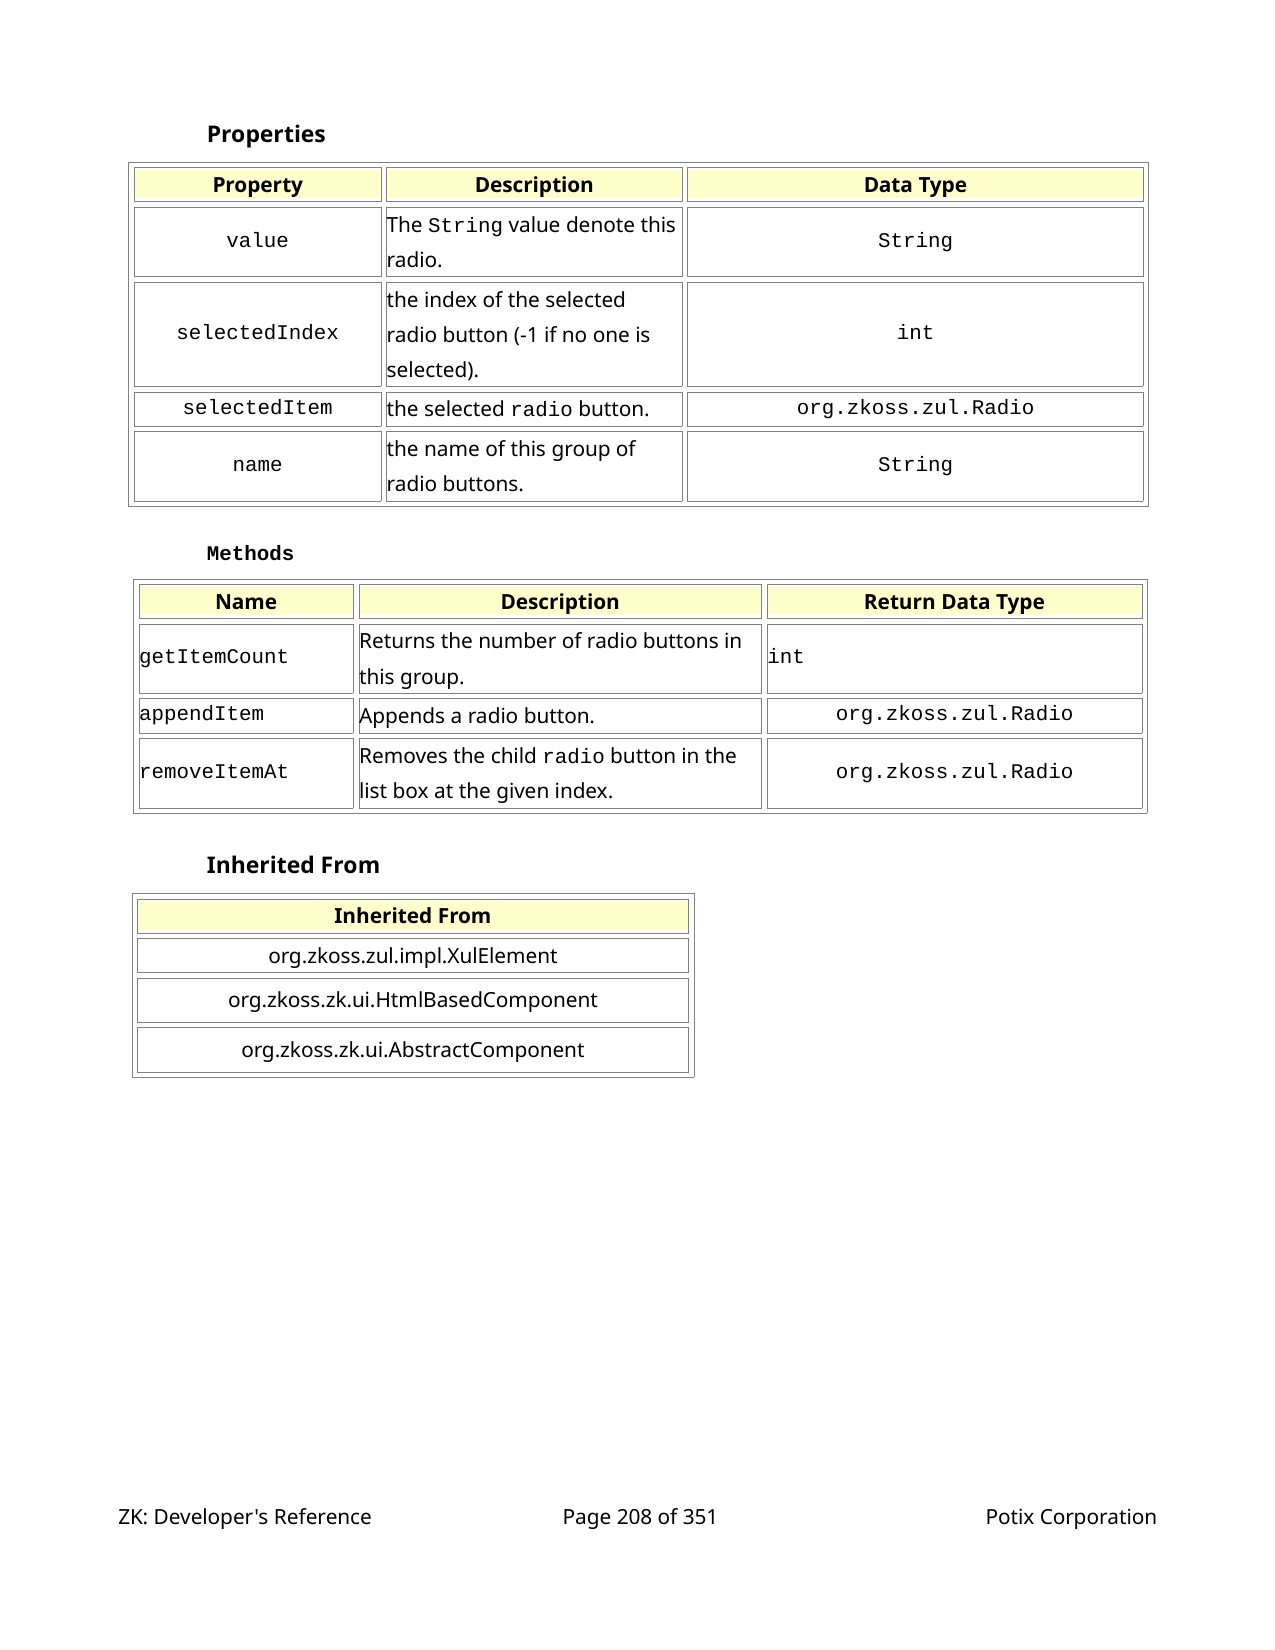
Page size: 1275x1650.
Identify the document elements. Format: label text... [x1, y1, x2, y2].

table_cell value [131, 201, 383, 276]
table_cell The String value denote this radio. [384, 201, 685, 276]
table_cell String [685, 426, 1146, 501]
table_cell org.zkoss.zk.ui.HtmlBasedComponent [134, 972, 691, 1022]
table_header Data Type [685, 163, 1146, 201]
table_cell name [131, 426, 383, 501]
table_header Description [356, 580, 764, 618]
table_cell Appends a radio button. [356, 693, 764, 732]
table_cell the index of the selected radio button (-1 if no one is selected). [384, 276, 685, 386]
table_cell org.zkoss.zul.Radio [764, 693, 1144, 732]
table_cell org.zkoss.zk.ui.AbstractComponent [134, 1022, 691, 1072]
table_header Description [384, 163, 685, 201]
subtitle Properties [207, 118, 1157, 149]
table_cell the selected radio button. [384, 386, 685, 426]
table_cell getItemCount [136, 618, 356, 693]
table_header Return Data Type [764, 580, 1144, 618]
table_cell selectedIndex [131, 276, 383, 386]
table_cell int [685, 276, 1146, 386]
table_cell Returns the number of radio buttons in this group. [356, 618, 764, 693]
table_cell removeItemAt [136, 733, 356, 807]
table_cell the name of this group of radio buttons. [384, 426, 685, 501]
table_cell Removes the child radio button in the list box at the given index. [356, 733, 764, 807]
table_header Name [136, 580, 356, 618]
subtitle Methods [207, 543, 1157, 566]
table_cell org.zkoss.zul.Radio [685, 386, 1146, 426]
table_cell appendItem [136, 693, 356, 732]
table_cell String [685, 201, 1146, 276]
table_header Inherited From [134, 894, 691, 933]
table_header Property [131, 163, 383, 201]
table_cell selectedItem [131, 386, 383, 426]
table_cell org.zkoss.zul.impl.XulElement [134, 933, 691, 972]
table_cell int [764, 618, 1144, 693]
subtitle Inherited From [207, 849, 1157, 881]
table_cell org.zkoss.zul.Radio [764, 733, 1144, 807]
